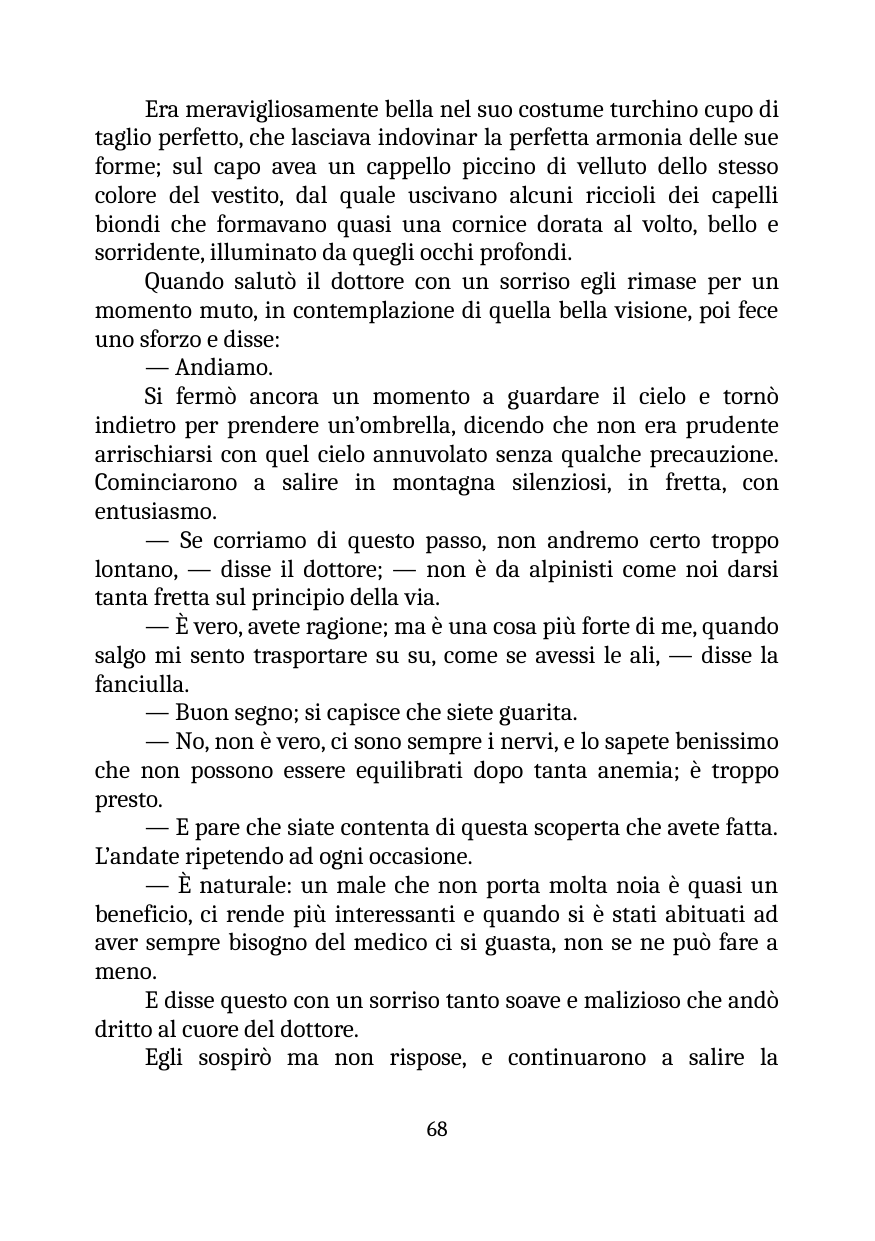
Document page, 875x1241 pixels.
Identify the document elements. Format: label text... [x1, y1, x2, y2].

text — E pare che siate contenta di questa scoperta che avete fatta. L’andate ripetendo ad ogni occasione. [94, 813, 779, 871]
text Quando salutò il dottore con un sorriso egli rimase per un momento muto, in contemplazione di quella bella visione, poi fece uno sforzo e disse: [94, 267, 779, 353]
text E disse questo con un sorriso tanto soave e malizioso che andò dritto al cuore del dottore. [94, 986, 779, 1043]
text — È vero, avete ragione; ma è una cosa più forte di me, quando salgo mi sento trasportare su su, come se avessi le ali, — disse la fanciulla. [94, 612, 779, 698]
text — Buon segno; si capisce che siete guarita. [94, 698, 779, 727]
text Egli sospirò ma non rispose, e continuarono a salire la [94, 1043, 779, 1072]
text — Se corriamo di questo passo, non andremo certo troppo lontano, — disse il dottore; — non è da alpinisti come noi darsi tanta fretta sul principio della via. [94, 526, 779, 612]
text Si fermò ancora un momento a guardare il cielo e tornò indietro per prendere un’ombrella, dicendo che non era prudente arrischiarsi con quel cielo annuvolato senza qualche precauzione. Cominciarono a salire in montagna silenziosi, in fretta, con entusiasmo. [94, 382, 779, 526]
text — No, non è vero, ci sono sempre i nervi, e lo sapete benissimo che non possono essere equilibrati dopo tanta anemia; è troppo presto. [94, 727, 779, 813]
text Era meravigliosamente bella nel suo costume turchino cupo di taglio perfetto, che lasciava indovinar la perfetta armonia delle sue forme; sul capo avea un cappello piccino di velluto dello stesso colore del vestito, dal quale uscivano alcuni riccioli dei capelli biondi che formavano quasi una cornice dorata al volto, bello e sorridente, illuminato da quegli occhi profondi. [94, 94, 779, 267]
text — Andiamo. [94, 353, 779, 382]
text — È naturale: un male che non porta molta noia è quasi un beneficio, ci rende più interessanti e quando si è stati abituati ad aver sempre bisogno del medico ci si guasta, non se ne può fare a meno. [94, 871, 779, 986]
